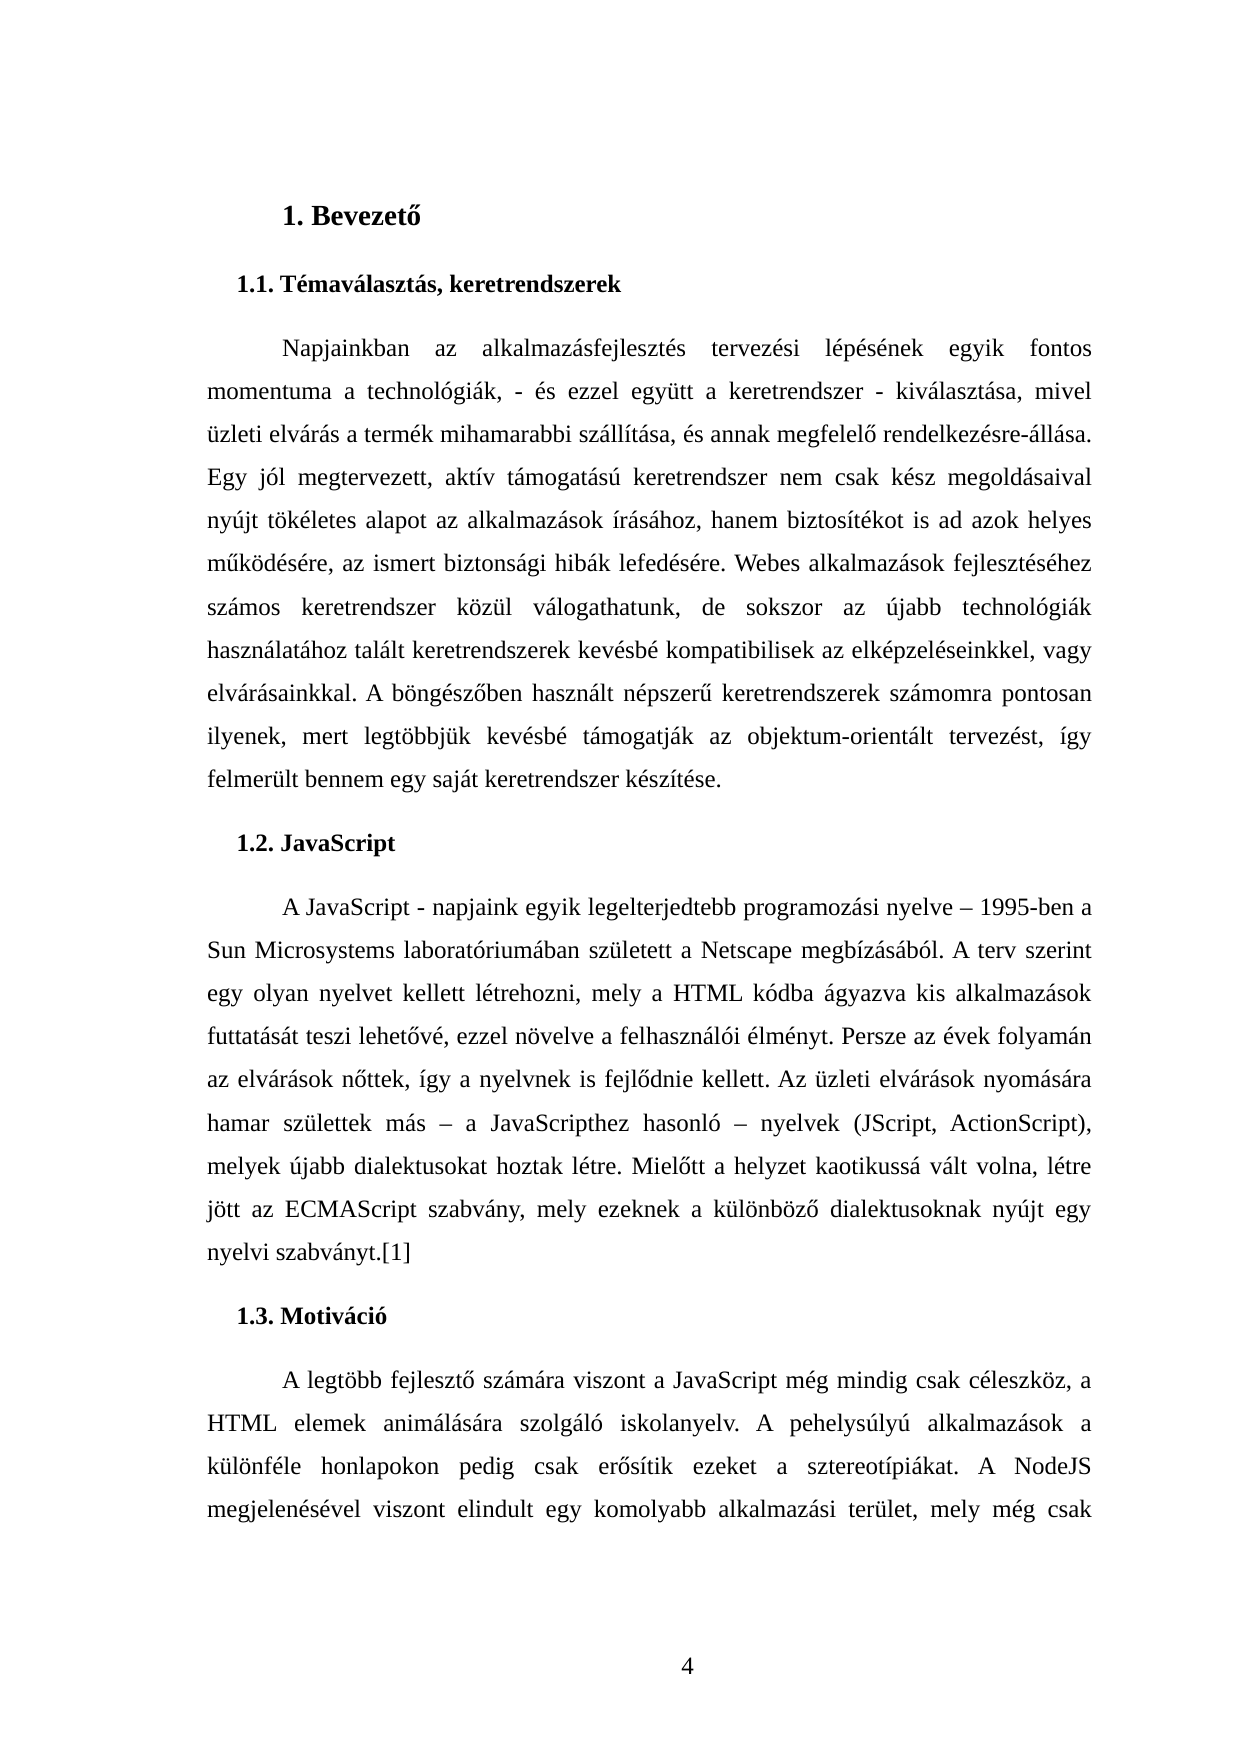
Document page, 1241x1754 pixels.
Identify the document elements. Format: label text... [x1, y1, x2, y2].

text A legtöbb fejlesztő számára viszont a JavaScript még mindig csak céleszköz, a HTML elemek animálására szolgáló iskolanyelv. A pehelysúlyú alkalmazások a különféle honlapokon pedig csak erősítik ezeket a sztereotípiákat. A NodeJS megjelenésével viszont elindult egy komolyabb alkalmazási terület, mely még csak [207, 1365, 1092, 1523]
text Napjainkban az alkalmazásfejlesztés tervezési lépésének egyik fontos momentuma a technológiák, - és ezzel együtt a keretrendszer - kiválasztása, mivel üzleti elvárás a termék mihamarabbi szállítása, és annak megfelelő rendelkezésre-állása. Egy jól megtervezett, aktív támogatású keretrendszer nem csak kész megoldásaival nyújt tökéletes alapot az alkalmazások írásához, hanem biztosítékot is ad azok helyes működésére, az ismert biztonsági hibák lefedésére. Webes alkalmazások fejlesztéséhez számos keretrendszer közül válogathatunk, de sokszor az újabb technológiák használatához talált keretrendszerek kevésbé kompatibilisek az elképzeléseinkkel, vagy elvárásainkkal. A böngészőben használt népszerű keretrendszerek számomra pontosan ilyenek, mert legtöbbjük kevésbé támogatják az objektum-orientált tervezést, így felmerült bennem egy saját keretrendszer készítése. [207, 333, 1092, 793]
text A JavaScript - napjaink egyik legelterjedtebb programozási nyelve – 1995-ben a Sun Microsystems laboratóriumában született a Netscape megbízásából. A terv szerint egy olyan nyelvet kellett létrehozni, mely a HTML kódba ágyazva kis alkalmazások futtatását teszi lehetővé, ezzel növelve a felhasználói élményt. Persze az évek folyamán az elvárások nőttek, így a nyelvnek is fejlődnie kellett. Az üzleti elvárások nyomására hamar születtek más – a JavaScripthez hasonló – nyelvek (JScript, ActionScript), melyek újabb dialektusokat hoztak létre. Mielőtt a helyzet kaotikussá vált volna, létre jött az ECMAScript szabvány, mely ezeknek a különböző dialektusoknak nyújt egy nyelvi szabványt.[1] [207, 892, 1092, 1266]
subtitle 1.1. Témaválasztás, keretrendszerek [207, 269, 1092, 298]
subtitle 1.3. Motiváció [207, 1301, 1092, 1330]
subtitle 1.2. JavaScript [207, 828, 1092, 857]
subtitle 1. Bevezető [207, 198, 1092, 231]
